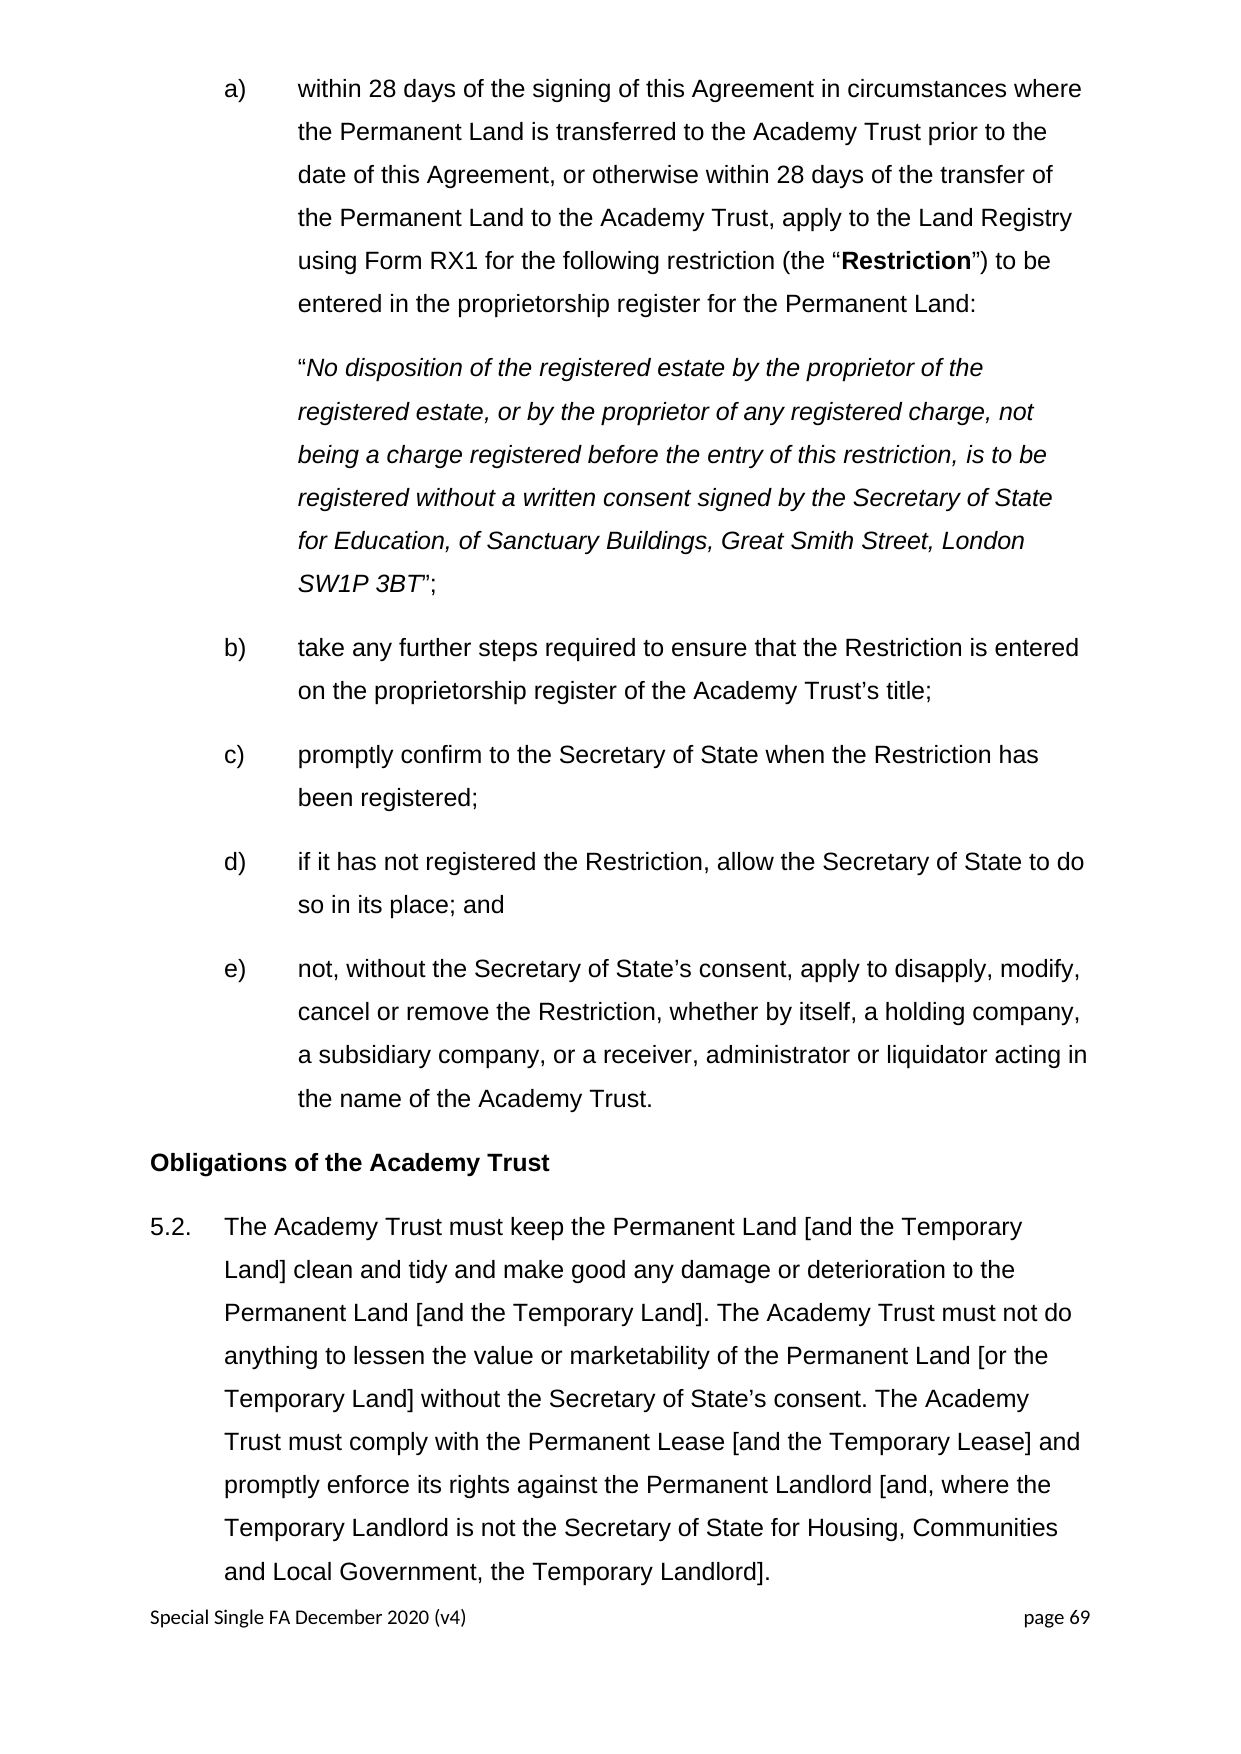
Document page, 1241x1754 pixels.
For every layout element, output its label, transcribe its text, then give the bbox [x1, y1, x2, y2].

text Obligations of the Academy Trust [150, 1147, 1090, 1176]
text b) take any further steps required to ensure that the Restriction is entered on the proprietorship register of the Academy Trust’s title; [224, 633, 1090, 705]
list The Academy Trust must keep the Permanent Land [and the Temporary Land] clean and tidy and make good any damage or deterioration to the Permanent Land [and the Temporary Land]. The Academy Trust must not do anything to lessen the value or marketability of the Permanent Land [or the Temporary Land] without the Secretary of State’s consent. The Academy Trust must comply with the Permanent Lease [and the Temporary Lease] and promptly enforce its rights against the Permanent Landlord [and, where the Temporary Landlord is not the Secretary of State for Housing, Communities and Local Government, the Temporary Landlord]. [150, 1211, 1090, 1585]
text “No disposition of the registered estate by the proprietor of the registered estate, or by the proprietor of any registered charge, not being a charge registered before the entry of this restriction, is to be registered without a written consent signed by the Secretary of State for Education, of Sanctuary Buildings, Great Smith Street, London SW1P 3BT”; [298, 353, 1090, 598]
text c) promptly confirm to the Secretary of State when the Restriction has been registered; [224, 740, 1090, 812]
text a) within 28 days of the signing of this Agreement in circumstances where the Permanent Land is transferred to the Academy Trust prior to the date of this Agreement, or otherwise within 28 days of the transfer of the Permanent Land to the Academy Trust, apply to the Land Registry using Form RX1 for the following restriction (the “Restriction”) to be entered in the proprietorship register for the Permanent Land: [224, 74, 1090, 318]
text d) if it has not registered the Restriction, allow the Secretary of State to do so in its place; and [224, 847, 1090, 919]
text e) not, without the Secretary of State’s consent, apply to disapply, modify, cancel or remove the Restriction, whether by itself, a holding company, a subsidiary company, or a receiver, administrator or liquidator acting in the name of the Academy Trust. [224, 954, 1090, 1112]
